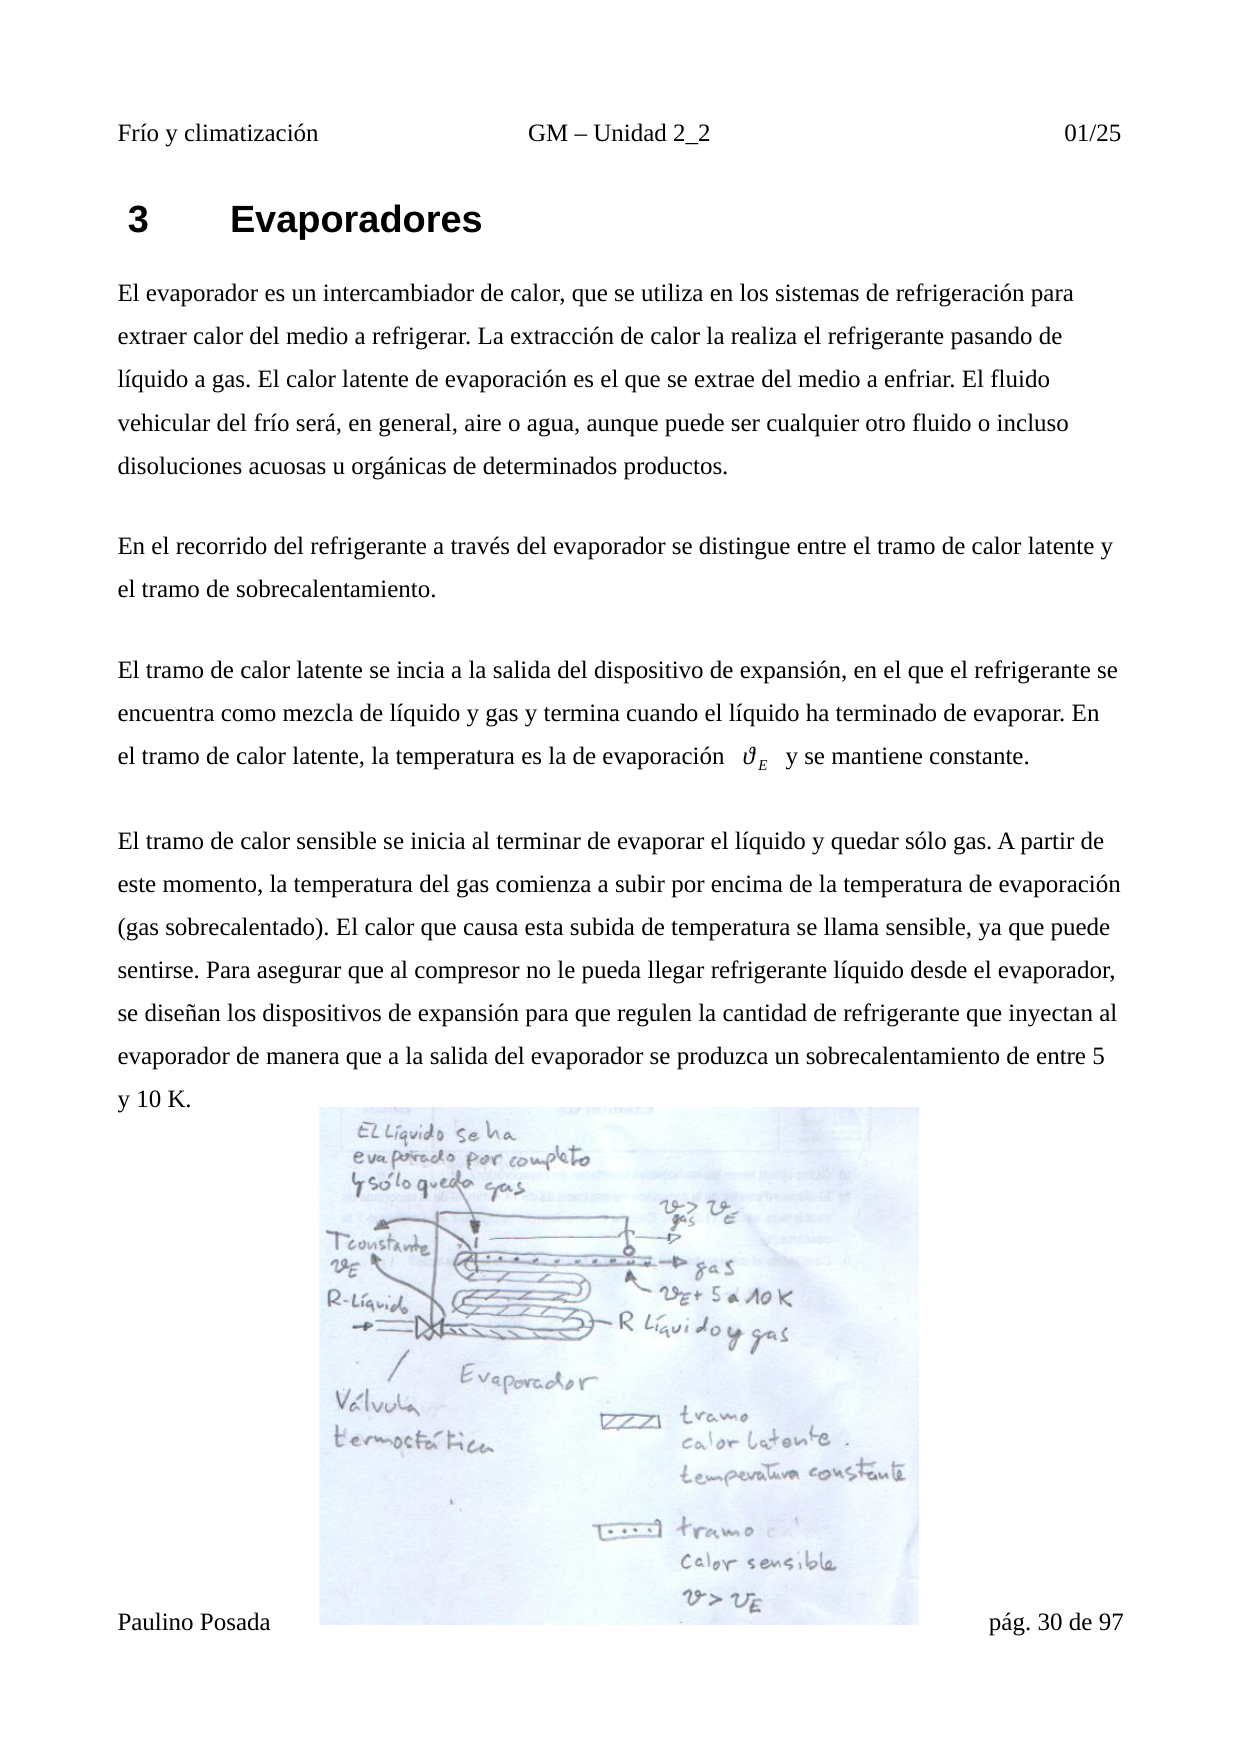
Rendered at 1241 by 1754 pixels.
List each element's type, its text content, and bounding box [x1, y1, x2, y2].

subtitle Evaporadores [117, 197, 1123, 241]
text El tramo de calor latente se incia a la salida del dispositivo de expansión, en el que el refrigerante se encuentra como mezcla de líquido y gas y termina cuando el líquido ha terminado de evaporar. En el tramo de calor latente, la temperatura es la de evaporacióny se mantiene constante. [117, 655, 1123, 774]
picture [319, 1107, 920, 1625]
text El evaporador es un intercambiador de calor, que se utiliza en los sistemas de refrigeración para extraer calor del medio a refrigerar. La extracción de calor la realiza el refrigerante pasando de líquido a gas. El calor latente de evaporación es el que se extrae del medio a enfriar. El fluido vehicular del frío será, en general, aire o agua, aunque puede ser cualquier otro fluido o incluso disoluciones acuosas u orgánicas de determinados productos. [117, 278, 1123, 479]
text El tramo de calor sensible se inicia al terminar de evaporar el líquido y quedar sólo gas. A partir de este momento, la temperatura del gas comienza a subir por encima de la temperatura de evaporación (gas sobrecalentado). El calor que causa esta subida de temperatura se llama sensible, ya que puede sentirse. Para asegurar que al compresor no le pueda llegar refrigerante líquido desde el evaporador, se diseñan los dispositivos de expansión para que regulen la cantidad de refrigerante que inyectan al evaporador de manera que a la salida del evaporador se produzca un sobrecalentamiento de entre 5 y 10 K. [117, 826, 1123, 1113]
text En el recorrido del refrigerante a través del evaporador se distingue entre el tramo de calor latente y el tramo de sobrecalentamiento. [117, 531, 1123, 603]
